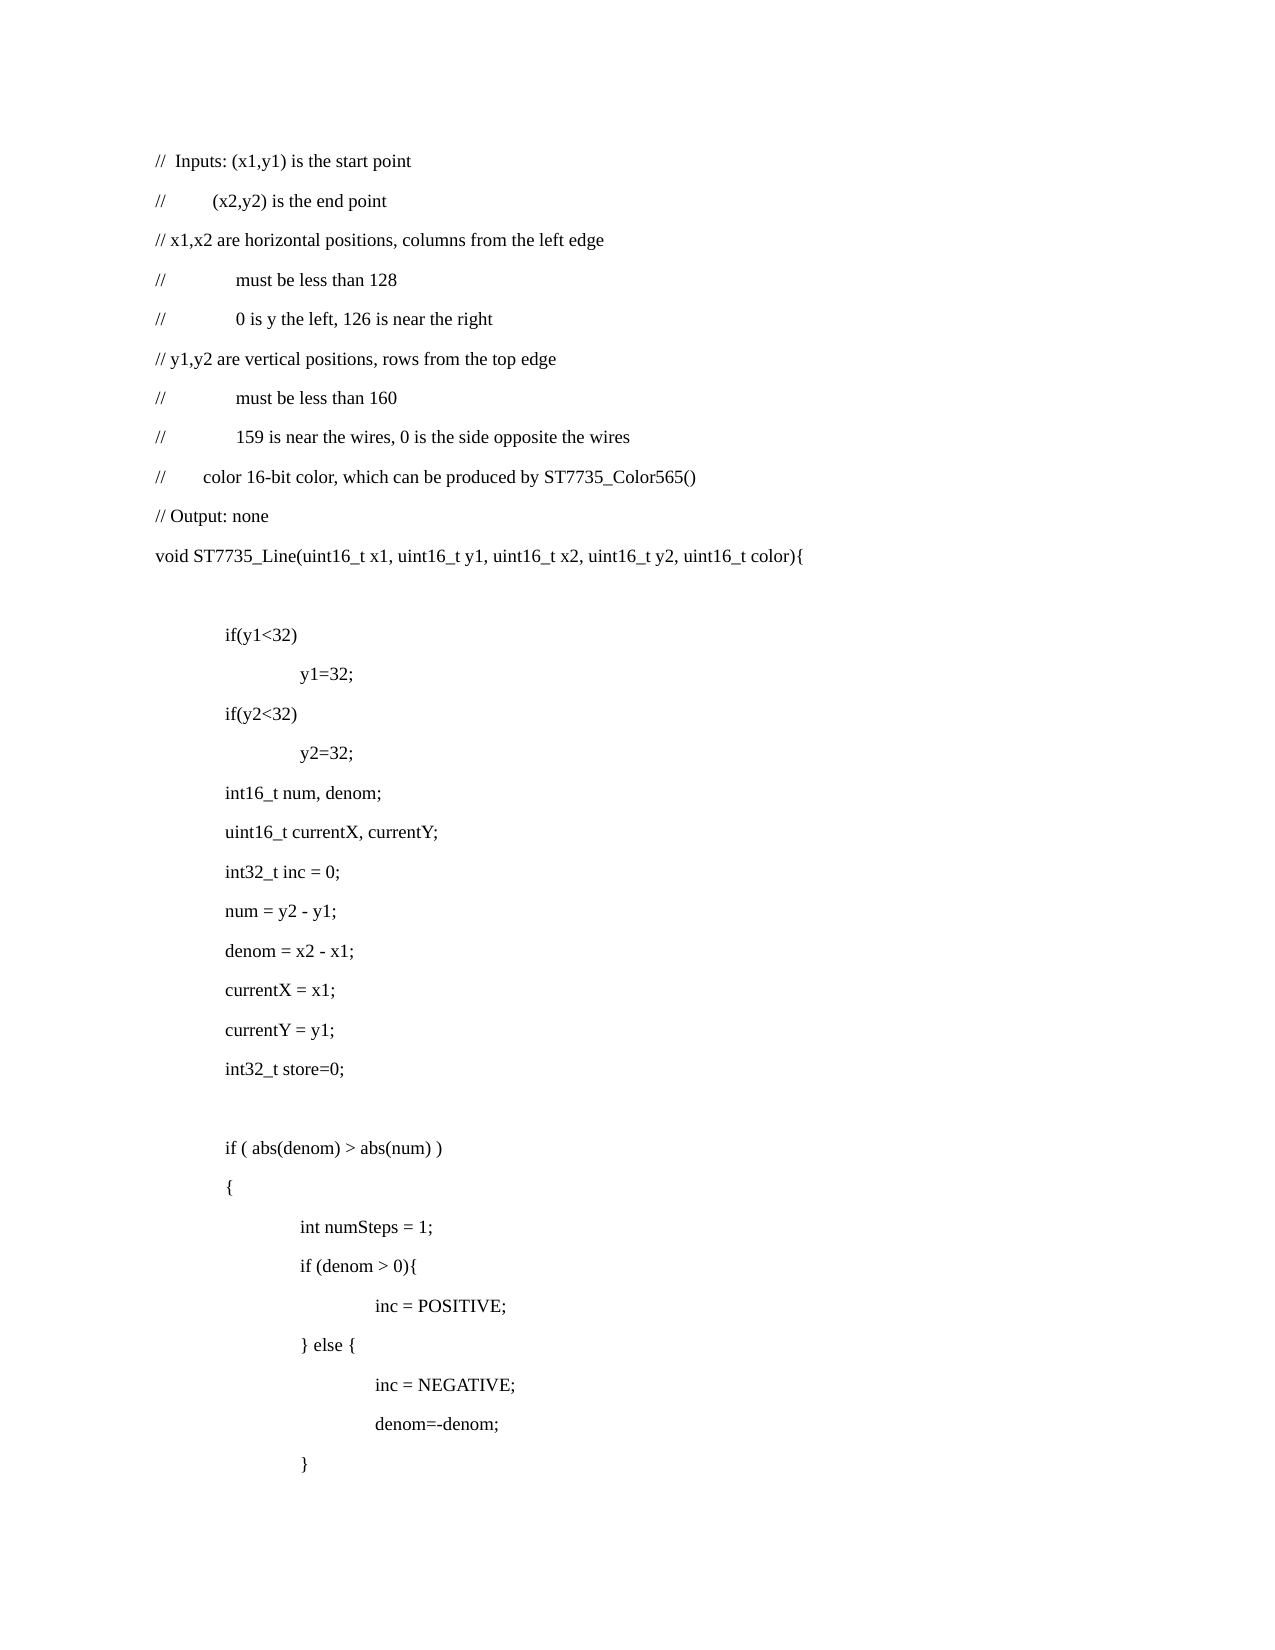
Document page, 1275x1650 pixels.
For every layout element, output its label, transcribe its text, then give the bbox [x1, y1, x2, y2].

text // 159 is near the wires, 0 is the side opposite the wires [155, 426, 1125, 448]
text y1=32; [155, 663, 1125, 685]
text if(y1<32) [155, 624, 1125, 645]
text denom=-denom; [155, 1413, 1125, 1435]
text // y1,y2 are vertical positions, rows from the top edge [155, 347, 1125, 369]
text // must be less than 160 [155, 387, 1125, 408]
text currentX = x1; [155, 979, 1125, 1001]
text currentY = y1; [155, 1018, 1125, 1040]
text // must be less than 128 [155, 268, 1125, 290]
text int16_t num, denom; [155, 782, 1125, 803]
text y2=32; [155, 742, 1125, 764]
text // 0 is y the left, 126 is near the right [155, 308, 1125, 329]
text // color 16-bit color, which can be produced by ST7735_Color565() [155, 466, 1125, 487]
text inc = POSITIVE; [155, 1295, 1125, 1316]
text inc = NEGATIVE; [155, 1374, 1125, 1395]
text // (x2,y2) is the end point [155, 189, 1125, 211]
text denom = x2 - x1; [155, 939, 1125, 961]
text if ( abs(denom) > abs(num) ) [155, 1137, 1125, 1158]
text void ST7735_Line(uint16_t x1, uint16_t y1, uint16_t x2, uint16_t y2, uint16_t color){ [155, 545, 1125, 566]
text int32_t store=0; [155, 1058, 1125, 1079]
text { [155, 1176, 1125, 1198]
text } else { [155, 1334, 1125, 1356]
text int32_t inc = 0; [155, 861, 1125, 882]
text uint16_t currentX, currentY; [155, 821, 1125, 843]
text // Inputs: (x1,y1) is the start point [155, 150, 1125, 172]
text } [155, 1453, 1125, 1474]
text int numSteps = 1; [155, 1216, 1125, 1237]
text if (denom > 0){ [155, 1255, 1125, 1277]
text if(y2<32) [155, 703, 1125, 724]
text num = y2 - y1; [155, 900, 1125, 922]
text // Output: none [155, 505, 1125, 527]
text // x1,x2 are horizontal positions, columns from the left edge [155, 229, 1125, 251]
